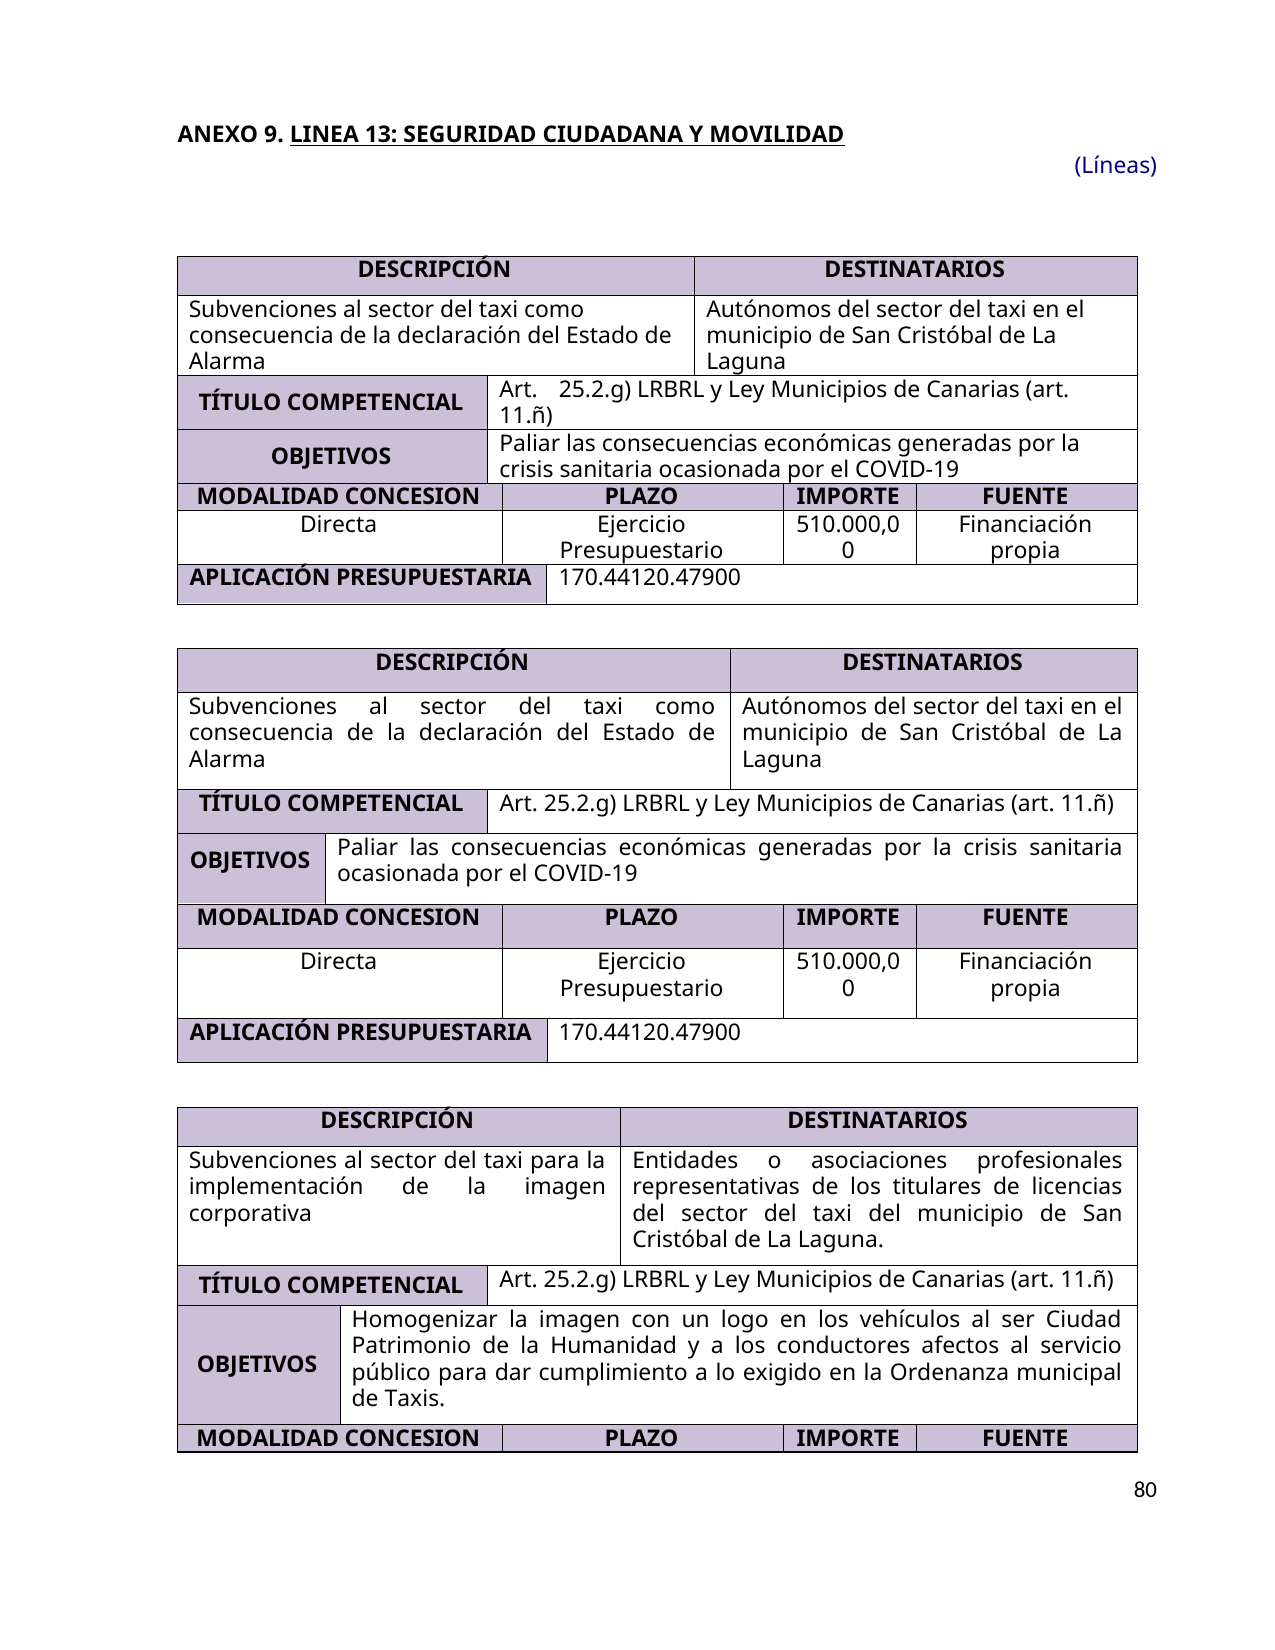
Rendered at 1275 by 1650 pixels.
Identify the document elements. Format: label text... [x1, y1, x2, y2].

table_cell APLICACIÓN PRESUPUESTARIA [178, 1019, 547, 1062]
table_header DESCRIPCIÓN [178, 1108, 620, 1146]
table_cell OBJETIVOS [178, 1306, 340, 1424]
text ANEXO 9. LINEA 13: SEGURIDAD CIUDADANA Y MOVILIDAD [177, 118, 1157, 149]
table_header DESCRIPCIÓN [178, 649, 730, 692]
table_cell TÍTULO COMPETENCIAL [178, 376, 487, 429]
table_cell PLAZO [503, 1425, 783, 1451]
table_header DESTINATARIOS [731, 649, 1137, 692]
table_cell OBJETIVOS [178, 430, 487, 483]
table_cell TÍTULO COMPETENCIAL [178, 790, 487, 833]
table_cell IMPORTE [784, 905, 916, 948]
table_cell IMPORTE [784, 484, 916, 510]
table_header DESTINATARIOS [621, 1108, 1137, 1146]
table_cell Art. 25.2.g) LRBRL y Ley Municipios de Canarias (art. 11.ñ) [488, 376, 1137, 429]
table_cell MODALIDAD CONCESION [178, 1425, 502, 1451]
table_cell Financiación propia [917, 949, 1137, 1018]
table_cell Autónomos del sector del taxi en el municipio de San Cristóbal de La Laguna [695, 296, 1137, 375]
table_cell OBJETIVOS [178, 834, 325, 903]
table_cell 170.44120.47900 [547, 565, 1137, 603]
table_cell 170.44120.47900 [548, 1019, 1137, 1062]
table_cell Paliar las consecuencias económicas generadas por la crisis sanitaria ocasionada por el COVID-19 [488, 430, 1137, 483]
table_cell MODALIDAD CONCESION [178, 484, 502, 510]
table_cell IMPORTE [784, 1425, 916, 1451]
table_cell Homogenizar la imagen con un logo en los vehículos al ser Ciudad Patrimonio de la Humanidad y a los conductores afectos al servicio público para dar cumplimiento a lo exigido en la Ordenanza municipal de Taxis. [341, 1306, 1137, 1424]
table_cell Art. 25.2.g) LRBRL y Ley Municipios de Canarias (art. 11.ñ) [488, 790, 1137, 833]
table_cell Autónomos del sector del taxi en el municipio de San Cristóbal de La Laguna [731, 693, 1137, 789]
table_cell Ejercicio Presupuestario [503, 949, 783, 1018]
text (Líneas) [177, 149, 1157, 181]
table_cell Ejercicio Presupuestario [503, 511, 783, 564]
table_header DESCRIPCIÓN [178, 257, 694, 295]
table_cell Financiación propia [917, 511, 1137, 564]
table_cell Directa [178, 949, 502, 1018]
table_cell FUENTE [917, 905, 1137, 948]
table_cell FUENTE [917, 484, 1137, 510]
table_cell PLAZO [503, 484, 783, 510]
table_cell Subvenciones al sector del taxi como consecuencia de la declaración del Estado de Alarma [178, 693, 730, 789]
table_cell 510.000,00 [784, 949, 916, 1018]
table_cell APLICACIÓN PRESUPUESTARIA [178, 565, 546, 603]
table_header DESTINATARIOS [695, 257, 1137, 295]
table_cell Subvenciones al sector del taxi para la implementación de la imagen corporativa [178, 1147, 620, 1265]
table_cell Paliar las consecuencias económicas generadas por la crisis sanitaria ocasionada por el COVID-19 [326, 834, 1137, 903]
table_cell PLAZO [503, 905, 783, 948]
table_cell Entidades o asociaciones profesionales representativas de los titulares de licencias del sector del taxi del municipio de San Cristóbal de La Laguna. [621, 1147, 1137, 1265]
table_cell 510.000,00 [784, 511, 916, 564]
table_cell TÍTULO COMPETENCIAL [178, 1266, 487, 1305]
table_cell MODALIDAD CONCESION [178, 905, 502, 948]
table_cell Directa [178, 511, 502, 564]
table_cell FUENTE [917, 1425, 1137, 1451]
table_cell Art. 25.2.g) LRBRL y Ley Municipios de Canarias (art. 11.ñ) [488, 1266, 1137, 1305]
table_cell Subvenciones al sector del taxi como consecuencia de la declaración del Estado de Alarma [178, 296, 694, 375]
